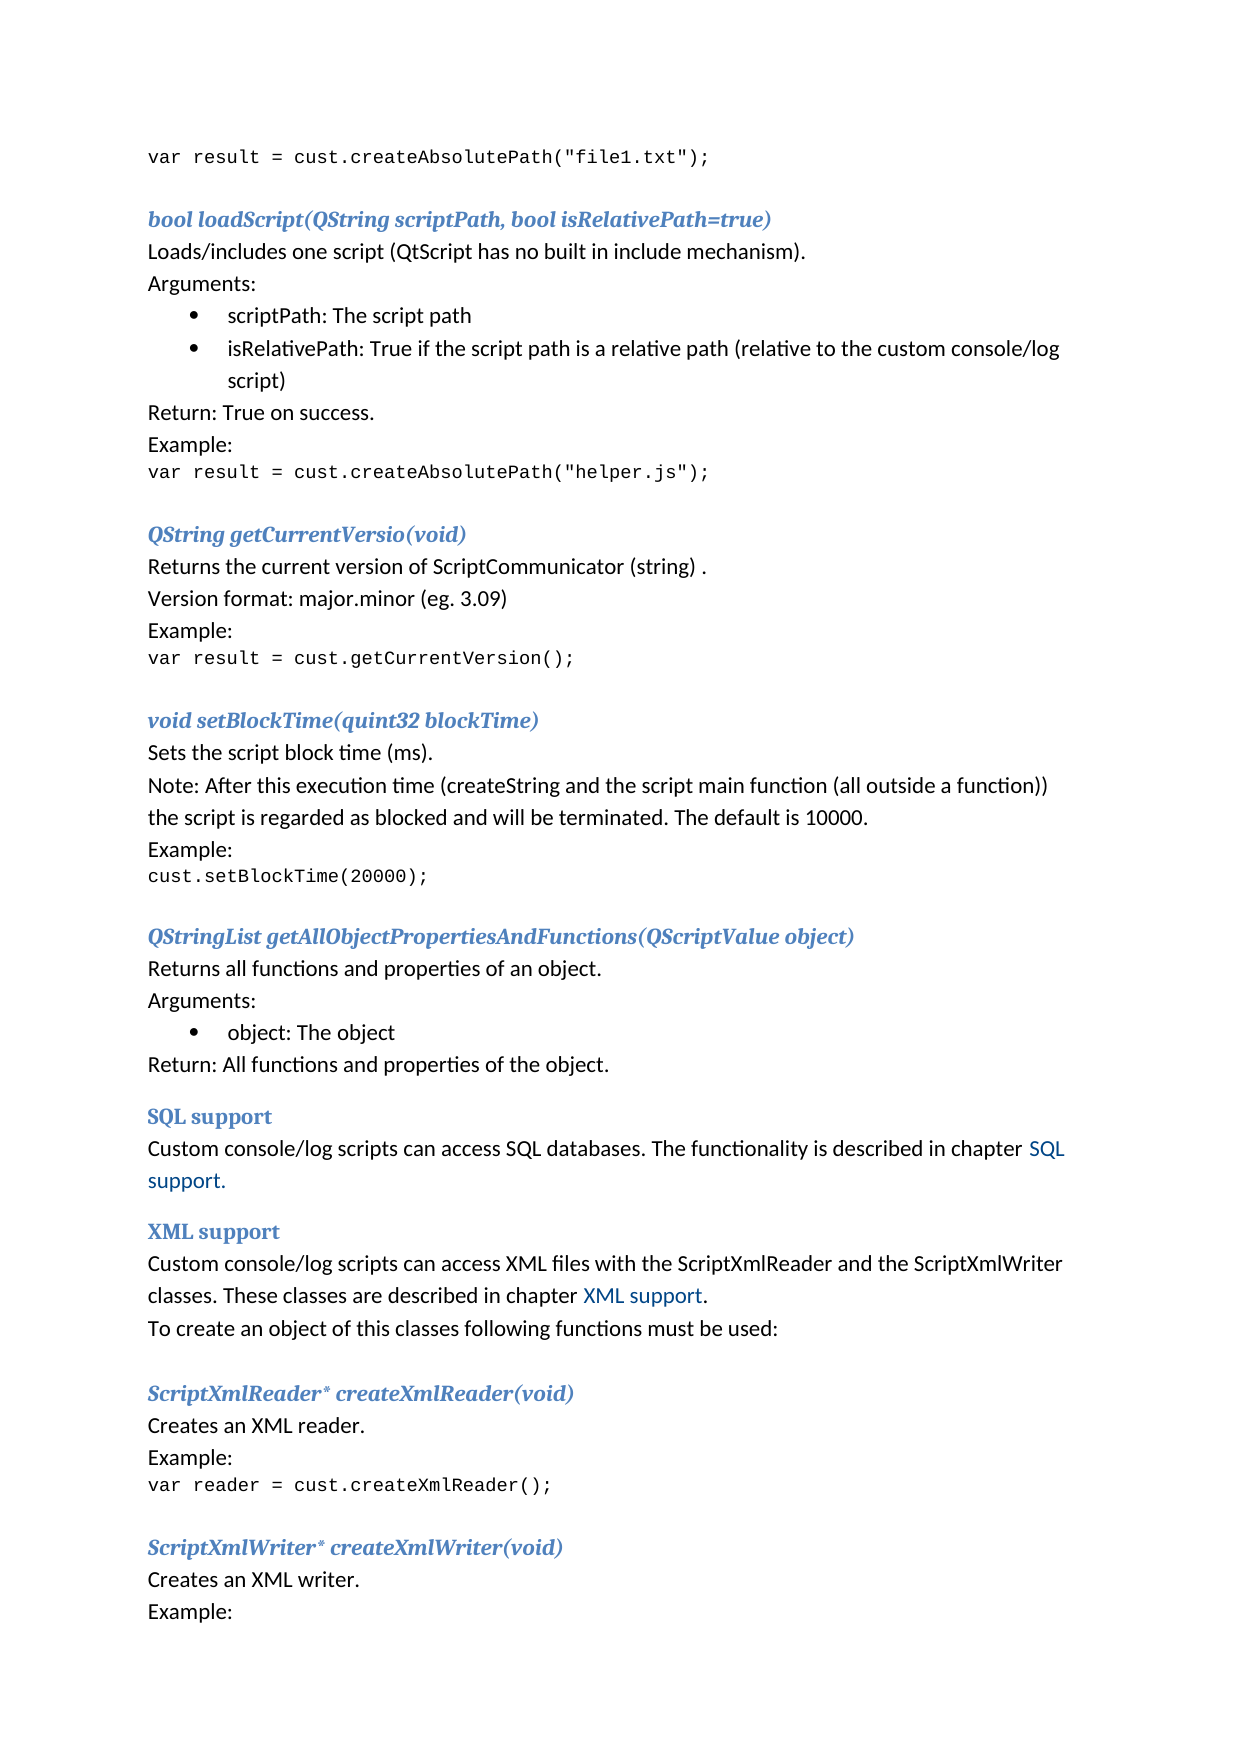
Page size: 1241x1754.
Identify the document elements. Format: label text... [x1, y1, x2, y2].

text cust.setBlockTime(20000); [148, 867, 1093, 888]
subtitle void setBlockTime(quint32 blockTime) [148, 708, 1093, 735]
text Loads/includes one script (QtScript has no built in include mechanism). [148, 237, 1093, 265]
subtitle QStringList getAllObjectPropertiesAndFunctions(QScriptValue object) [148, 924, 1093, 950]
text Version format: major.minor (eg. 3.09) [148, 584, 1093, 612]
text var result = cust.getCurrentVersion(); [148, 649, 1093, 670]
text Sets the script block time (ms). [148, 738, 1093, 767]
text Creates an XML writer. [148, 1565, 1093, 1593]
text Example: [148, 1443, 1093, 1471]
list scriptPath: The script path [190, 302, 1093, 330]
list isRelativePath: True if the script path is a relative path (relative to the custom console/log script) [190, 334, 1093, 394]
text Example: [148, 617, 1093, 645]
text the script is regarded as blocked and will be terminated. The default is 10000. [148, 803, 1093, 831]
subtitle bool loadScript(QString scriptPath, bool isRelativePath=true) [148, 207, 1093, 233]
text Example: [148, 835, 1093, 863]
text Custom console/log scripts can access SQL databases. The functionality is described in chapter SQL support. [148, 1134, 1093, 1194]
text To create an object of this classes following functions must be used: [148, 1314, 1093, 1342]
text Arguments: [148, 269, 1093, 297]
text Returns the current version of ScriptCommunicator (string) . [148, 552, 1093, 580]
subtitle ScriptXmlWriter* createXmlWriter(void) [148, 1535, 1093, 1561]
text var result = cust.createAbsolutePath("helper.js"); [148, 463, 1093, 484]
subtitle SQL support [148, 1104, 1093, 1130]
text Custom console/log scripts can access XML files with the ScriptXmlReader and the ScriptXmlWriter classes. These classes are described in chapter XML support. [148, 1249, 1093, 1309]
text var result = cust.createAbsolutePath("file1.txt"); [148, 148, 1093, 169]
text Note: After this execution time (createString and the script main function (all outside a function)) [148, 771, 1093, 799]
text var reader = cust.createXmlReader(); [148, 1476, 1093, 1497]
text Example: [148, 430, 1093, 458]
subtitle XML support [148, 1219, 1093, 1245]
text Return: True on success. [148, 398, 1093, 426]
text Return: All functions and properties of the object. [148, 1051, 1093, 1079]
list object: The object [190, 1018, 1093, 1046]
text Returns all functions and properties of an object. [148, 954, 1093, 982]
text Arguments: [148, 986, 1093, 1014]
text Example: [148, 1597, 1093, 1625]
subtitle QString getCurrentVersio(void) [148, 522, 1093, 548]
text Creates an XML reader. [148, 1411, 1093, 1439]
subtitle ScriptXmlReader* createXmlReader(void) [148, 1381, 1093, 1407]
